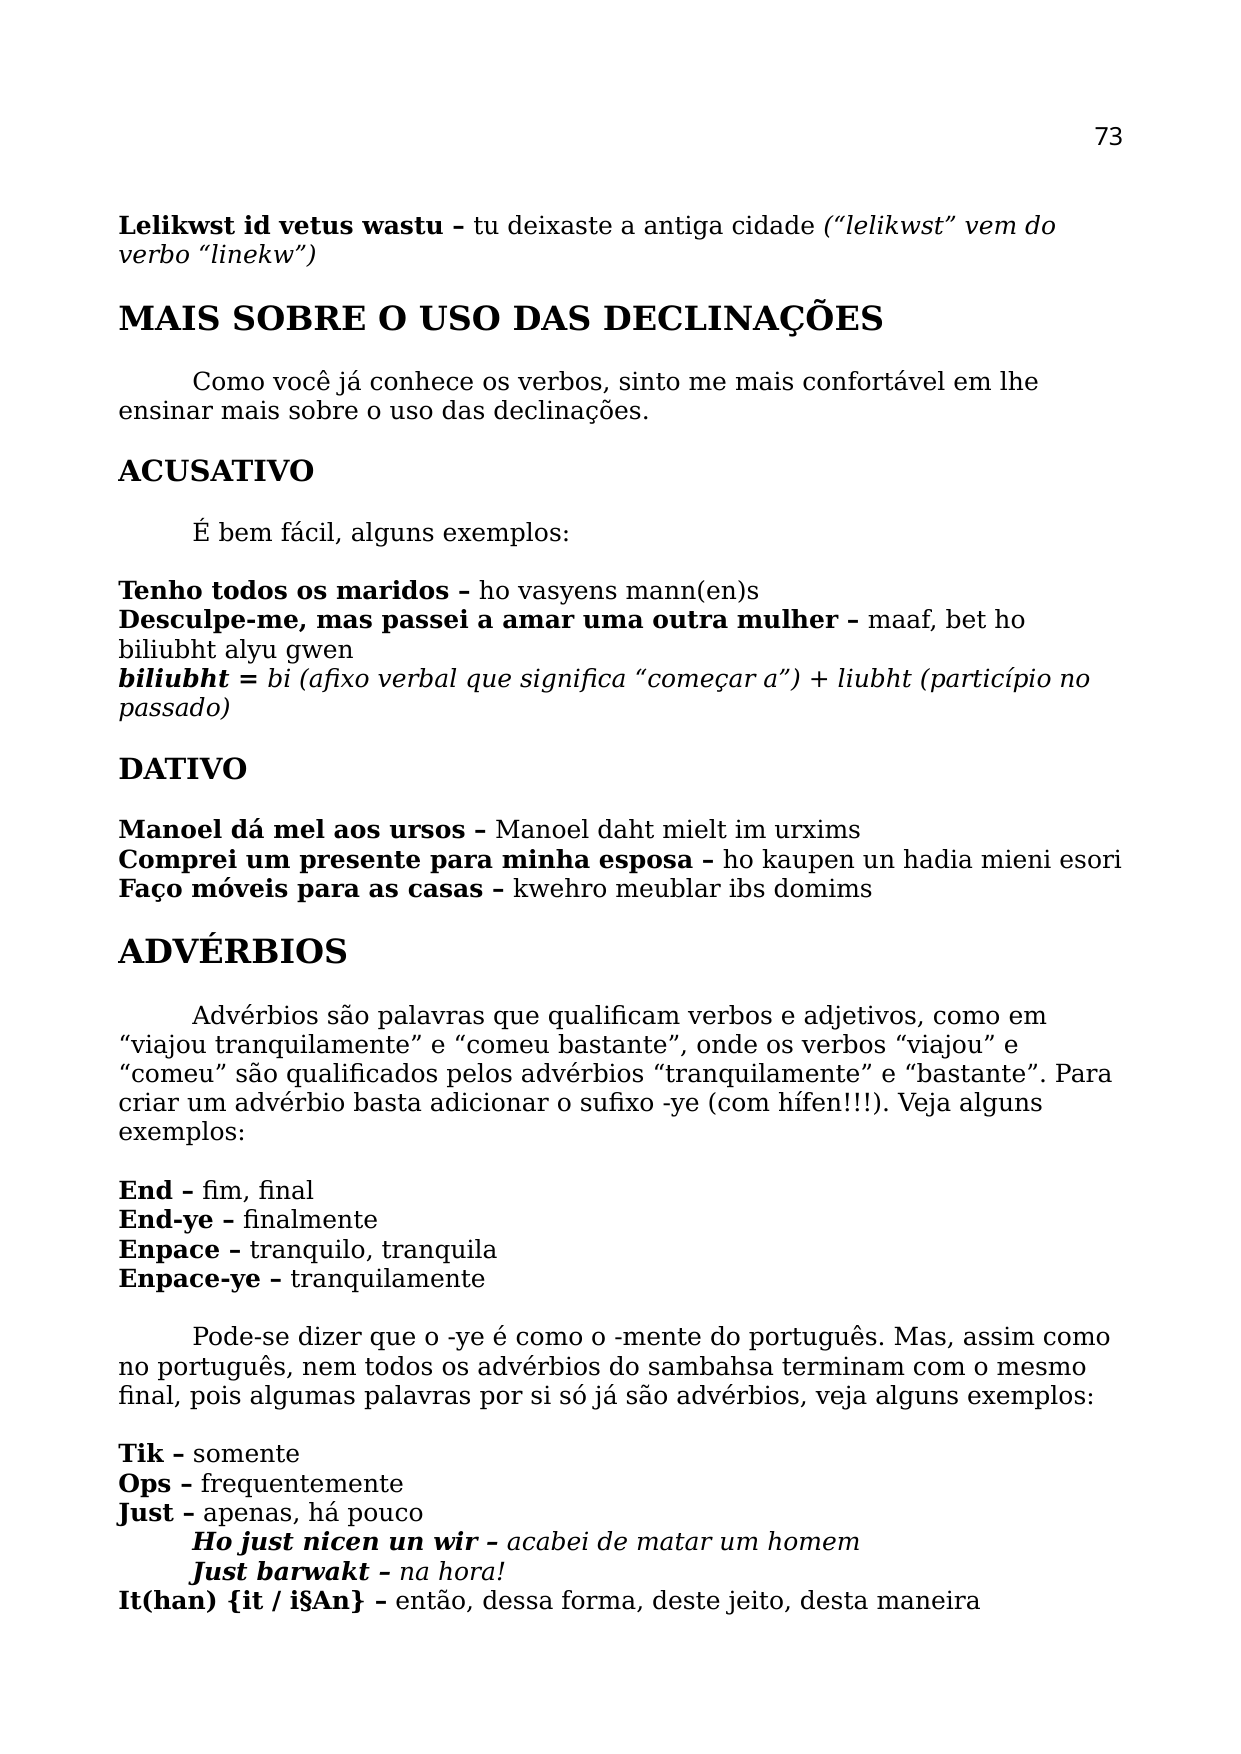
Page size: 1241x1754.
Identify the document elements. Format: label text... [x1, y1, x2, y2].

text Desculpe-me, mas passei a amar uma outra mulher – maaf, bet ho biliubht alyu gwen [118, 606, 1123, 664]
text Como você já conhece os verbos, sinto me mais confortável em lhe ensinar mais sobre o uso das declinações. [118, 367, 1123, 425]
text Enpace – tranquilo, tranquila [118, 1234, 1123, 1264]
text É bem fácil, alguns exemplos: [118, 518, 1123, 547]
text Ho just nicen un wir – acabei de matar um homem [118, 1527, 1123, 1557]
subtitle ADVÉRBIOS [118, 932, 1123, 972]
text Advérbios são palavras que qualificam verbos e adjetivos, como em “viajou tranquilamente” e “comeu bastante”, onde os verbos “viajou” e “comeu” são qualificados pelos advérbios “tranquilamente” e “bastante”. Para criar um advérbio basta adicionar o sufixo -ye (com hífen!!!). Veja alguns exemplos: [118, 1001, 1123, 1147]
text End-ye – finalmente [118, 1205, 1123, 1234]
text Enpace-ye – tranquilamente [118, 1264, 1123, 1293]
subtitle ACUSATIVO [118, 454, 1123, 489]
text biliubht = bi (afixo verbal que significa “começar a”) + liubht (particípio no passado) [118, 664, 1123, 723]
text Manoel dá mel aos ursos – Manoel daht mielt im urxims Comprei um presente para minha esposa – ho kaupen un hadia mieni esori Faço móveis para as casas – kwehro meublar ibs domims [118, 815, 1123, 903]
text Just – apenas, há pouco [118, 1498, 1123, 1527]
text Lelikwst id vetus wastu – tu deixaste a antiga cidade (“lelikwst” vem do verbo “linekw”) [118, 211, 1123, 269]
text End – fim, final [118, 1176, 1123, 1205]
text Pode-se dizer que o -ye é como o -mente do português. Mas, assim como no português, nem todos os advérbios do sambahsa terminam com o mesmo final, pois algumas palavras por si só já são advérbios, veja alguns exemplos: [118, 1322, 1123, 1410]
text Just barwakt – na hora! [118, 1557, 1123, 1586]
text Tik – somente [118, 1439, 1123, 1468]
text It(han) {it / i§An} – então, dessa forma, deste jeito, desta maneira [118, 1586, 1123, 1615]
subtitle MAIS SOBRE O USO DAS DECLINAÇÕES [118, 298, 1123, 338]
text Tenho todos os maridos – ho vasyens mann(en)s [118, 576, 1123, 606]
text Ops – frequentemente [118, 1468, 1123, 1498]
subtitle DATIVO [118, 752, 1123, 786]
